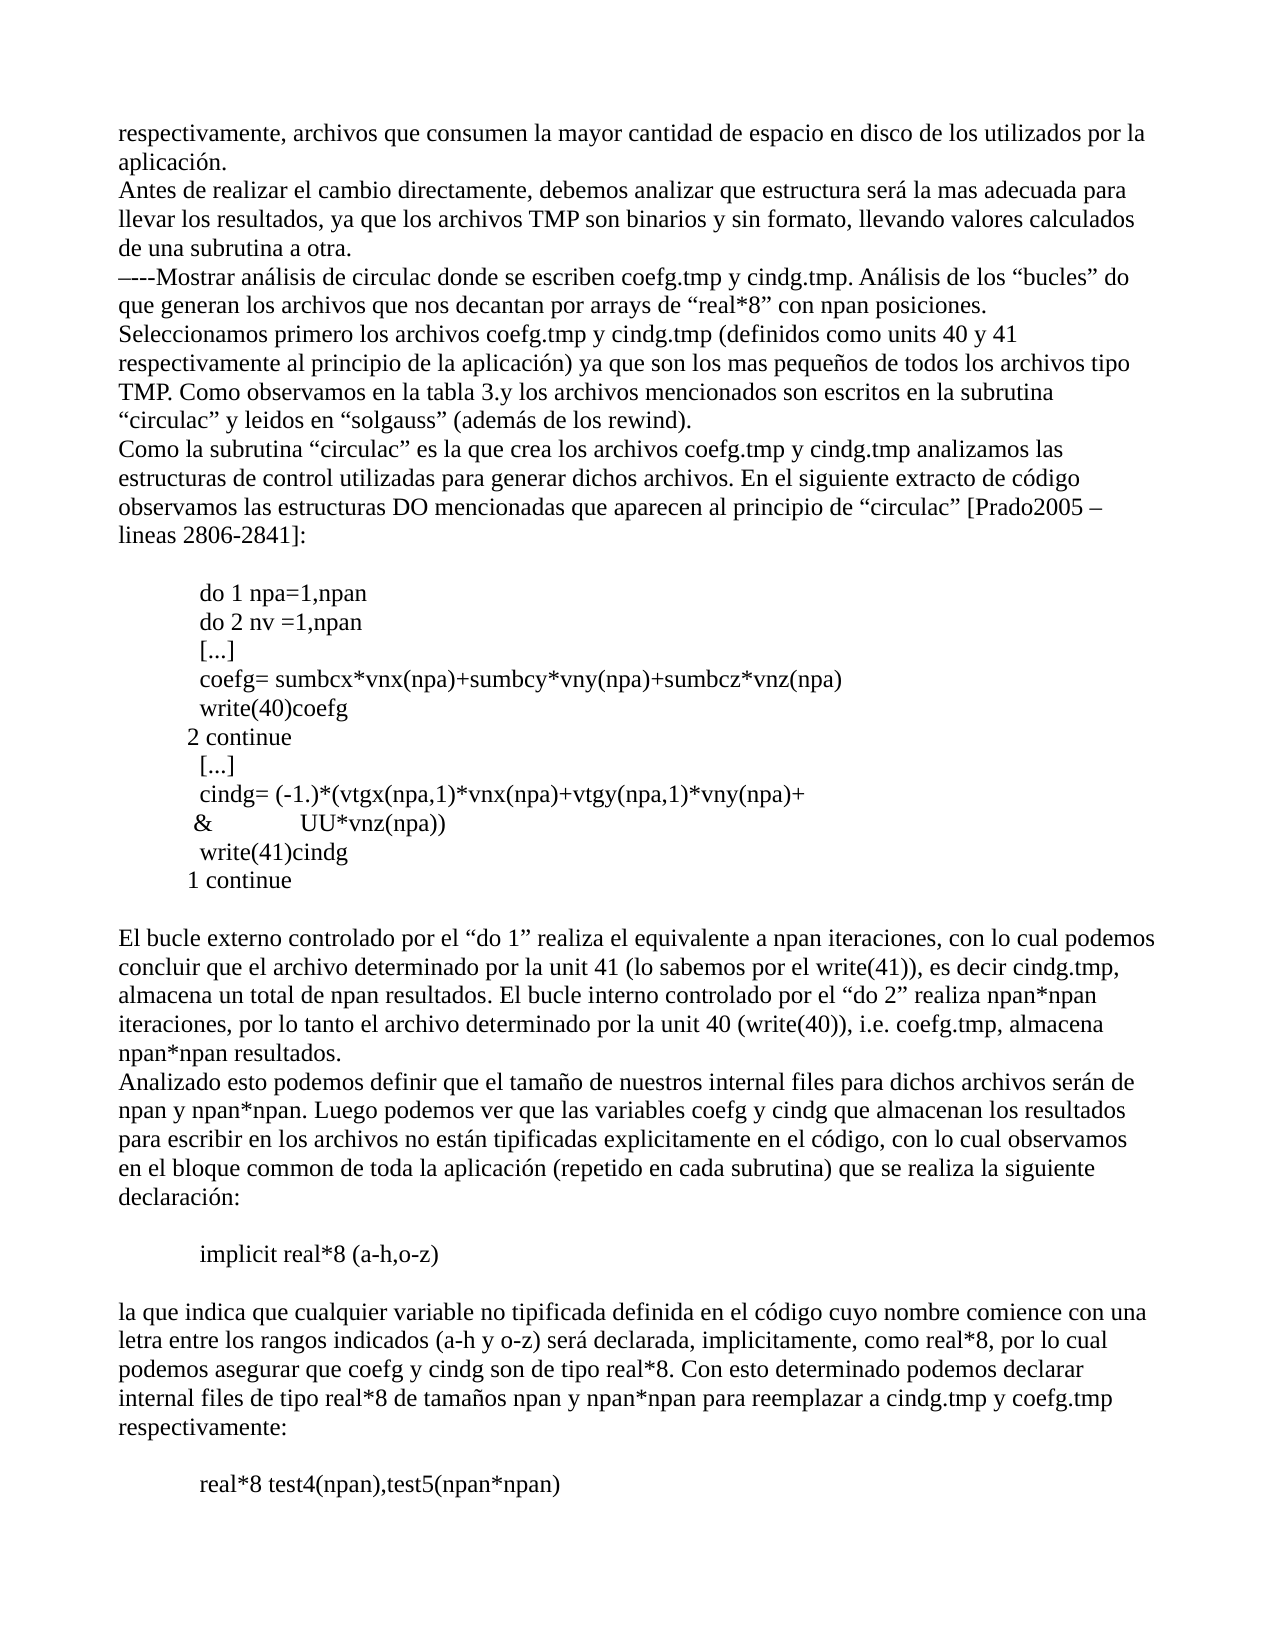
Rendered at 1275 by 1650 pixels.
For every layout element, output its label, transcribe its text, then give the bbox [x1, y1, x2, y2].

text Analizado esto podemos definir que el tamaño de nuestros internal files para dichos archivos serán de npan y npan*npan. Luego podemos ver que las variables coefg y cindg que almacenan los resultados para escribir en los archivos no están tipificadas explicitamente en el código, con lo cual observamos en el bloque common de toda la aplicación (repetido en cada subrutina) que se realiza la siguiente declaración: [118, 1067, 1157, 1211]
text implicit real*8 (a-h,o-z) [162, 1239, 1157, 1268]
text –---Mostrar análisis de circulac donde se escriben coefg.tmp y cindg.tmp. Análisis de los “bucles” do que generan los archivos que nos decantan por arrays de “real*8” con npan posiciones. [118, 262, 1157, 319]
text & UU*vnz(npa)) [162, 808, 1157, 837]
text 1 continue [162, 866, 1157, 894]
text la que indica que cualquier variable no tipificada definida en el código cuyo nombre comience con una letra entre los rangos indicados (a-h y o-z) será declarada, implicitamente, como real*8, por lo cual podemos asegurar que coefg y cindg son de tipo real*8. Con esto determinado podemos declarar internal files de tipo real*8 de tamaños npan y npan*npan para reemplazar a cindg.tmp y coefg.tmp respectivamente: [118, 1297, 1157, 1441]
text Como la subrutina “circulac” es la que crea los archivos coefg.tmp y cindg.tmp analizamos las estructuras de control utilizadas para generar dichos archivos. En el siguiente extracto de código observamos las estructuras DO mencionadas que aparecen al principio de “circulac” [Prado2005 – lineas 2806-2841]: [118, 434, 1157, 549]
text real*8 test4(npan),test5(npan*npan) [162, 1469, 1157, 1498]
text respectivamente, archivos que consumen la mayor cantidad de espacio en disco de los utilizados por la aplicación. [118, 118, 1157, 176]
text [...] [162, 751, 1157, 779]
text 2 continue [162, 722, 1157, 751]
text [...] [162, 636, 1157, 664]
text write(40)coefg [162, 693, 1157, 722]
text Antes de realizar el cambio directamente, debemos analizar que estructura será la mas adecuada para llevar los resultados, ya que los archivos TMP son binarios y sin formato, llevando valores calculados de una subrutina a otra. [118, 176, 1157, 262]
text cindg= (-1.)*(vtgx(npa,1)*vnx(npa)+vtgy(npa,1)*vny(npa)+ [162, 779, 1157, 808]
text do 1 npa=1,npan [162, 578, 1157, 607]
text Seleccionamos primero los archivos coefg.tmp y cindg.tmp (definidos como units 40 y 41 respectivamente al principio de la aplicación) ya que son los mas pequeños de todos los archivos tipo TMP. Como observamos en la tabla 3.y los archivos mencionados son escritos en la subrutina “circulac” y leidos en “solgauss” (además de los rewind). [118, 319, 1157, 434]
text do 2 nv =1,npan [162, 607, 1157, 636]
text write(41)cindg [162, 837, 1157, 866]
text El bucle externo controlado por el “do 1” realiza el equivalente a npan iteraciones, con lo cual podemos concluir que el archivo determinado por la unit 41 (lo sabemos por el write(41)), es decir cindg.tmp, almacena un total de npan resultados. El bucle interno controlado por el “do 2” realiza npan*npan iteraciones, por lo tanto el archivo determinado por la unit 40 (write(40)), i.e. coefg.tmp, almacena npan*npan resultados. [118, 923, 1157, 1067]
text coefg= sumbcx*vnx(npa)+sumbcy*vny(npa)+sumbcz*vnz(npa) [162, 664, 1157, 693]
